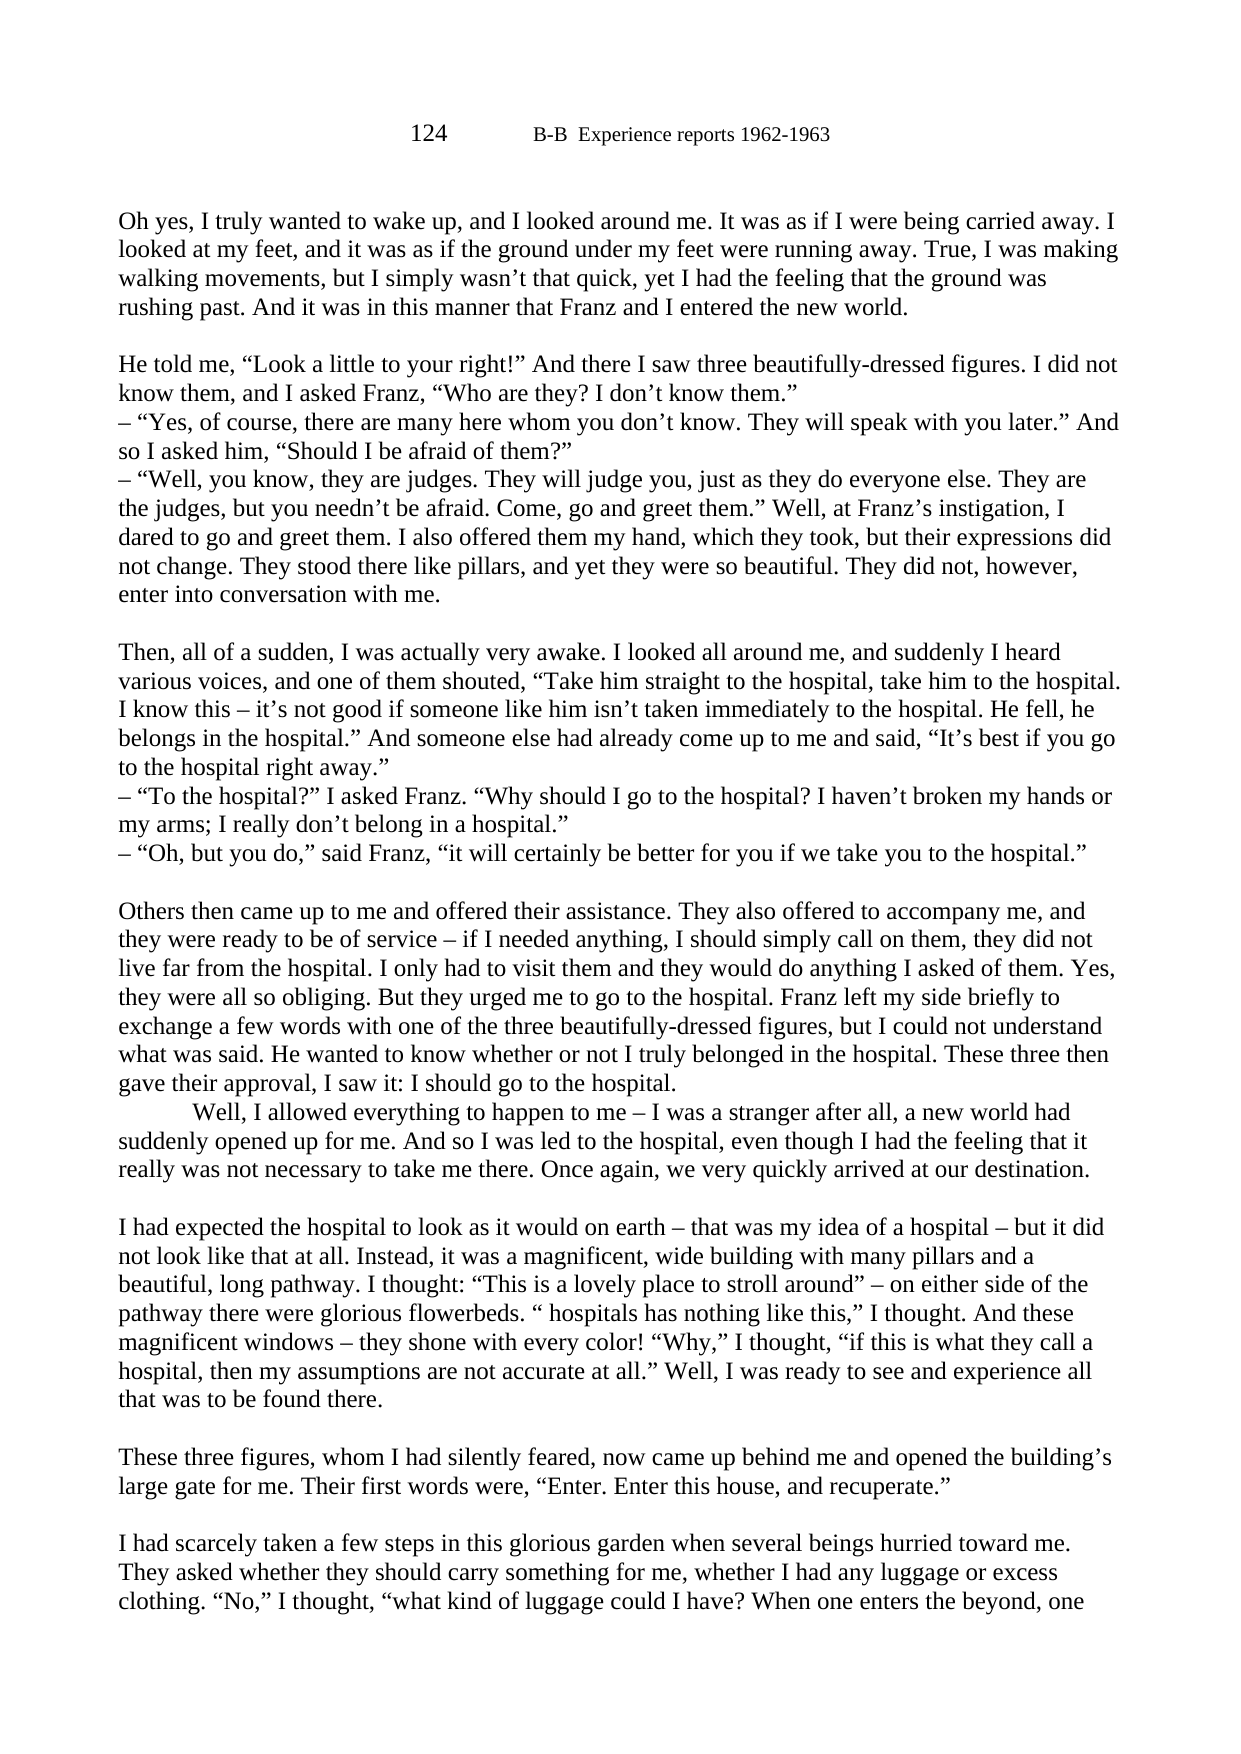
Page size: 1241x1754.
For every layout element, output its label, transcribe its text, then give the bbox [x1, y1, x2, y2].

text – “Well, you know, they are judges. They will judge you, just as they do everyone else. They are the judges, but you needn’t be afraid. Come, go and greet them.” Well, at Franz’s instigation, I dared to go and greet them. I also offered them my hand, which they took, but their expressions did not change. They stood there like pillars, and yet they were so beautiful. They did not, however, enter into conversation with me. Then, all of a sudden, I was actually very awake. I looked all around me, and suddenly I heard various voices, and one of them shouted, “Take him straight to the hospital, take him to the hospital. I know this – it’s not good if someone like him isn’t taken immediately to the hospital. He fell, he belongs in the hospital.” And someone else had already come up to me and said, “It’s best if you go to the hospital right away.” [118, 464, 1122, 781]
text Oh yes, I truly wanted to wake up, and I looked around me. It was as if I were being carried away. I looked at my feet, and it was as if the ground under my feet were running away. True, I was making walking movements, but I simply wasn’t that quick, yet I had the feeling that the ground was rushing past. And it was in this manner that Franz and I entered the new world. He told me, “Look a little to your right!” And there I saw three beautifully-dressed figures. I did not know them, and I asked Franz, “Who are they? I don’t know them.” [118, 177, 1122, 407]
text – “Yes, of course, there are many here whom you don’t know. They will speak with you later.” And so I asked him, “Should I be afraid of them?” [118, 407, 1122, 464]
text Well, I allowed everything to happen to me – I was a stranger after all, a new world had suddenly opened up for me. And so I was led to the hospital, even though I had the feeling that it really was not necessary to take me there. Once again, we very quickly arrived at our destination. I had expected the hospital to look as it would on earth – that was my idea of a hospital – but it did not look like that at all. Instead, it was a magnificent, wide building with many pillars and a beautiful, long pathway. I thought: “This is a lovely place to stroll around” – on either side of the pathway there were glorious flowerbeds. “ hospitals has nothing like this,” I thought. And these magnificent windows – they shone with every color! “Why,” I thought, “if this is what they call a hospital, then my assumptions are not accurate at all.” Well, I was ready to see and experience all that was to be found there. These three figures, whom I had silently feared, now came up behind me and opened the building’s large gate for me. Their first words were, “Enter. Enter this house, and recuperate.” I had scarcely taken a few steps in this glorious garden when several beings hurried toward me. They asked whether they should carry something for me, whether I had any luggage or excess clothing. “No,” I thought, “what kind of luggage could I have? When one enters the beyond, one [118, 1097, 1122, 1614]
text – “Oh, but you do,” said Franz, “it will certainly be better for you if we take you to the hospital.” Others then came up to me and offered their assistance. They also offered to accompany me, and they were ready to be of service – if I needed anything, I should simply call on them, they did not live far from the hospital. I only had to visit them and they would do anything I asked of them. Yes, they were all so obliging. But they urged me to go to the hospital. Franz left my side briefly to exchange a few words with one of the three beautifully-dressed figures, but I could not understand what was said. He wanted to know whether or not I truly belonged in the hospital. These three then gave their approval, I saw it: I should go to the hospital. [118, 838, 1122, 1097]
text – “To the hospital?” I asked Franz. “Why should I go to the hospital? I haven’t broken my hands or my arms; I really don’t belong in a hospital.” [118, 781, 1122, 838]
